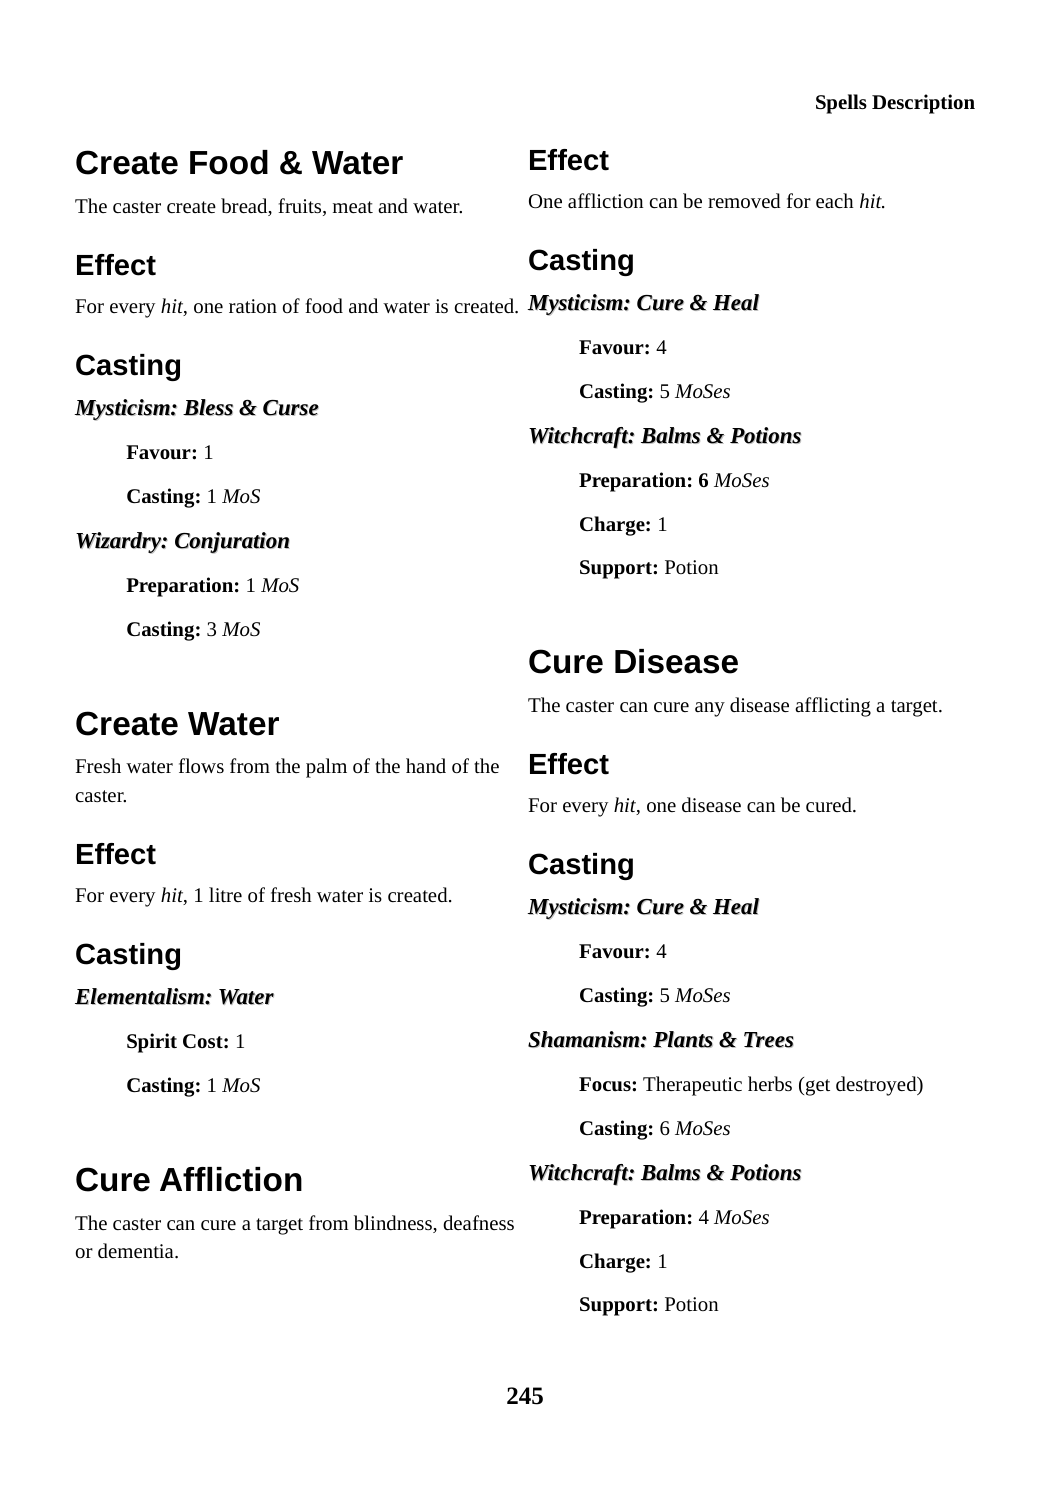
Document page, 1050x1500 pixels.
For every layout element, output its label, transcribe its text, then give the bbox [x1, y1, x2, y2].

text For every hit, 1 litre of fresh water is created. [75, 883, 522, 907]
text The caster can cure a target from blindness, deafness or dementia. [75, 1211, 522, 1263]
text Favour: 1 [126, 440, 522, 464]
text For every hit, one disease can be cured. [528, 793, 975, 817]
subtitle Casting [528, 243, 975, 277]
text The caster can cure any disease afflicting a target. [528, 693, 975, 717]
text Casting: 6 MoSes [579, 1116, 975, 1139]
text Favour: 4 [579, 335, 975, 359]
text Casting: 3 MoS [126, 617, 522, 641]
text Witchcraft: Balms & Potions [528, 1159, 975, 1185]
subtitle Casting [75, 937, 522, 971]
subtitle Casting [75, 348, 522, 382]
text Support: Potion [579, 555, 975, 579]
text Elementalism: Water [75, 983, 522, 1009]
text Focus: Therapeutic herbs (get destroyed) [579, 1072, 975, 1096]
text Charge: 1 [579, 512, 975, 536]
subtitle Create Water [75, 703, 522, 742]
text One affliction can be removed for each hit. [528, 189, 975, 213]
subtitle Effect [528, 747, 975, 781]
text Casting: 5 MoSes [579, 379, 975, 403]
subtitle Effect [75, 248, 522, 282]
text Casting: 1 MoS [126, 1073, 522, 1097]
text Preparation: 6 MoSes [579, 468, 975, 492]
text Shamanism: Plants & Trees [528, 1026, 975, 1052]
text Casting: 1 MoS [126, 484, 522, 508]
subtitle Cure Affliction [75, 1159, 522, 1198]
text Witchcraft: Balms & Potions [528, 422, 975, 449]
subtitle Effect [528, 143, 975, 177]
text Support: Potion [579, 1292, 975, 1316]
text Charge: 1 [579, 1248, 975, 1273]
subtitle Casting [528, 847, 975, 880]
text Wizardry: Conjuration [75, 527, 522, 553]
text Spirit Cost: 1 [126, 1029, 522, 1053]
text For every hit, one ration of food and water is created. [75, 294, 522, 318]
text The caster create bread, fruits, meat and water. [75, 194, 522, 218]
text Mysticism: Cure & Heal [528, 893, 975, 919]
subtitle Effect [75, 837, 522, 871]
text Casting: 5 MoSes [579, 982, 975, 1007]
text Preparation: 4 MoSes [579, 1205, 975, 1229]
subtitle Create Food & Water [75, 143, 522, 182]
text Fresh water flows from the palm of the hand of the caster. [75, 754, 522, 807]
subtitle Cure Disease [528, 642, 975, 681]
text Favour: 4 [579, 939, 975, 963]
text Mysticism: Bless & Curse [75, 394, 522, 420]
text Preparation: 1 MoS [126, 573, 522, 597]
text Mysticism: Cure & Heal [528, 289, 975, 316]
